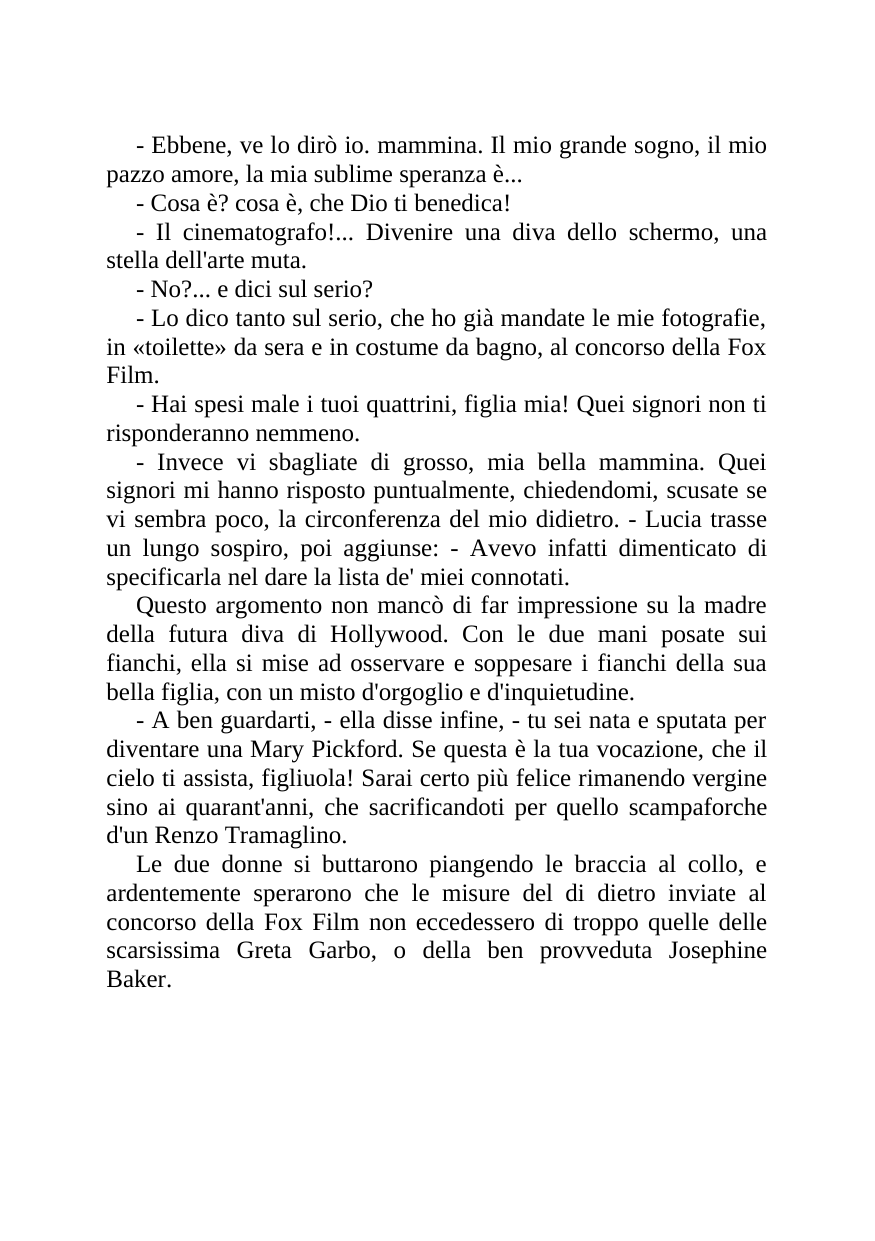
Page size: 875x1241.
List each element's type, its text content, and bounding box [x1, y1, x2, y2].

text - A ben guardarti, - ella disse infine, - tu sei nata e sputata per diventare una Mary Pickford. Se questa è la tua vocazione, che il cielo ti assista, figliuola! Sarai certo più felice rimanendo vergine sino ai quarant'anni, che sacrificandoti per quello scampaforche d'un Renzo Tramaglino. [106, 705, 768, 849]
text - Invece vi sbagliate di grosso, mia bella mammina. Quei signori mi hanno risposto puntualmente, chiedendomi, scusate se vi sembra poco, la circonferenza del mio didietro. - Lucia trasse un lungo sospiro, poi aggiunse: - Avevo infatti dimenticato di specificarla nel dare la lista de' miei connotati. [106, 447, 768, 590]
text Questo argomento non mancò di far impressione su la madre della futura diva di Hollywood. Con le due mani posate sui fianchi, ella si mise ad osservare e soppesare i fianchi della sua bella figlia, con un misto d'orgoglio e d'inquietudine. [106, 590, 768, 705]
text - Ebbene, ve lo dirò io. mammina. Il mio grande sogno, il mio pazzo amore, la mia sublime speranza è... [106, 130, 768, 188]
text - No?... e dici sul serio? [106, 274, 768, 303]
text - Lo dico tanto sul serio, che ho già mandate le mie fotografie, in «toilette» da sera e in costume da bagno, al concorso della Fox Film. [106, 303, 768, 389]
text Le due donne si buttarono piangendo le braccia al collo, e ardentemente sperarono che le misure del di dietro inviate al concorso della Fox Film non eccedessero di troppo quelle delle scarsissima Greta Garbo, o della ben provveduta Josephine Baker. [106, 849, 768, 993]
text - Cosa è? cosa è, che Dio ti benedica! [106, 188, 768, 217]
text - Hai spesi male i tuoi quattrini, figlia mia! Quei signori non ti risponderanno nemmeno. [106, 389, 768, 447]
text - Il cinematografo!... Divenire una diva dello schermo, una stella dell'arte muta. [106, 217, 768, 274]
